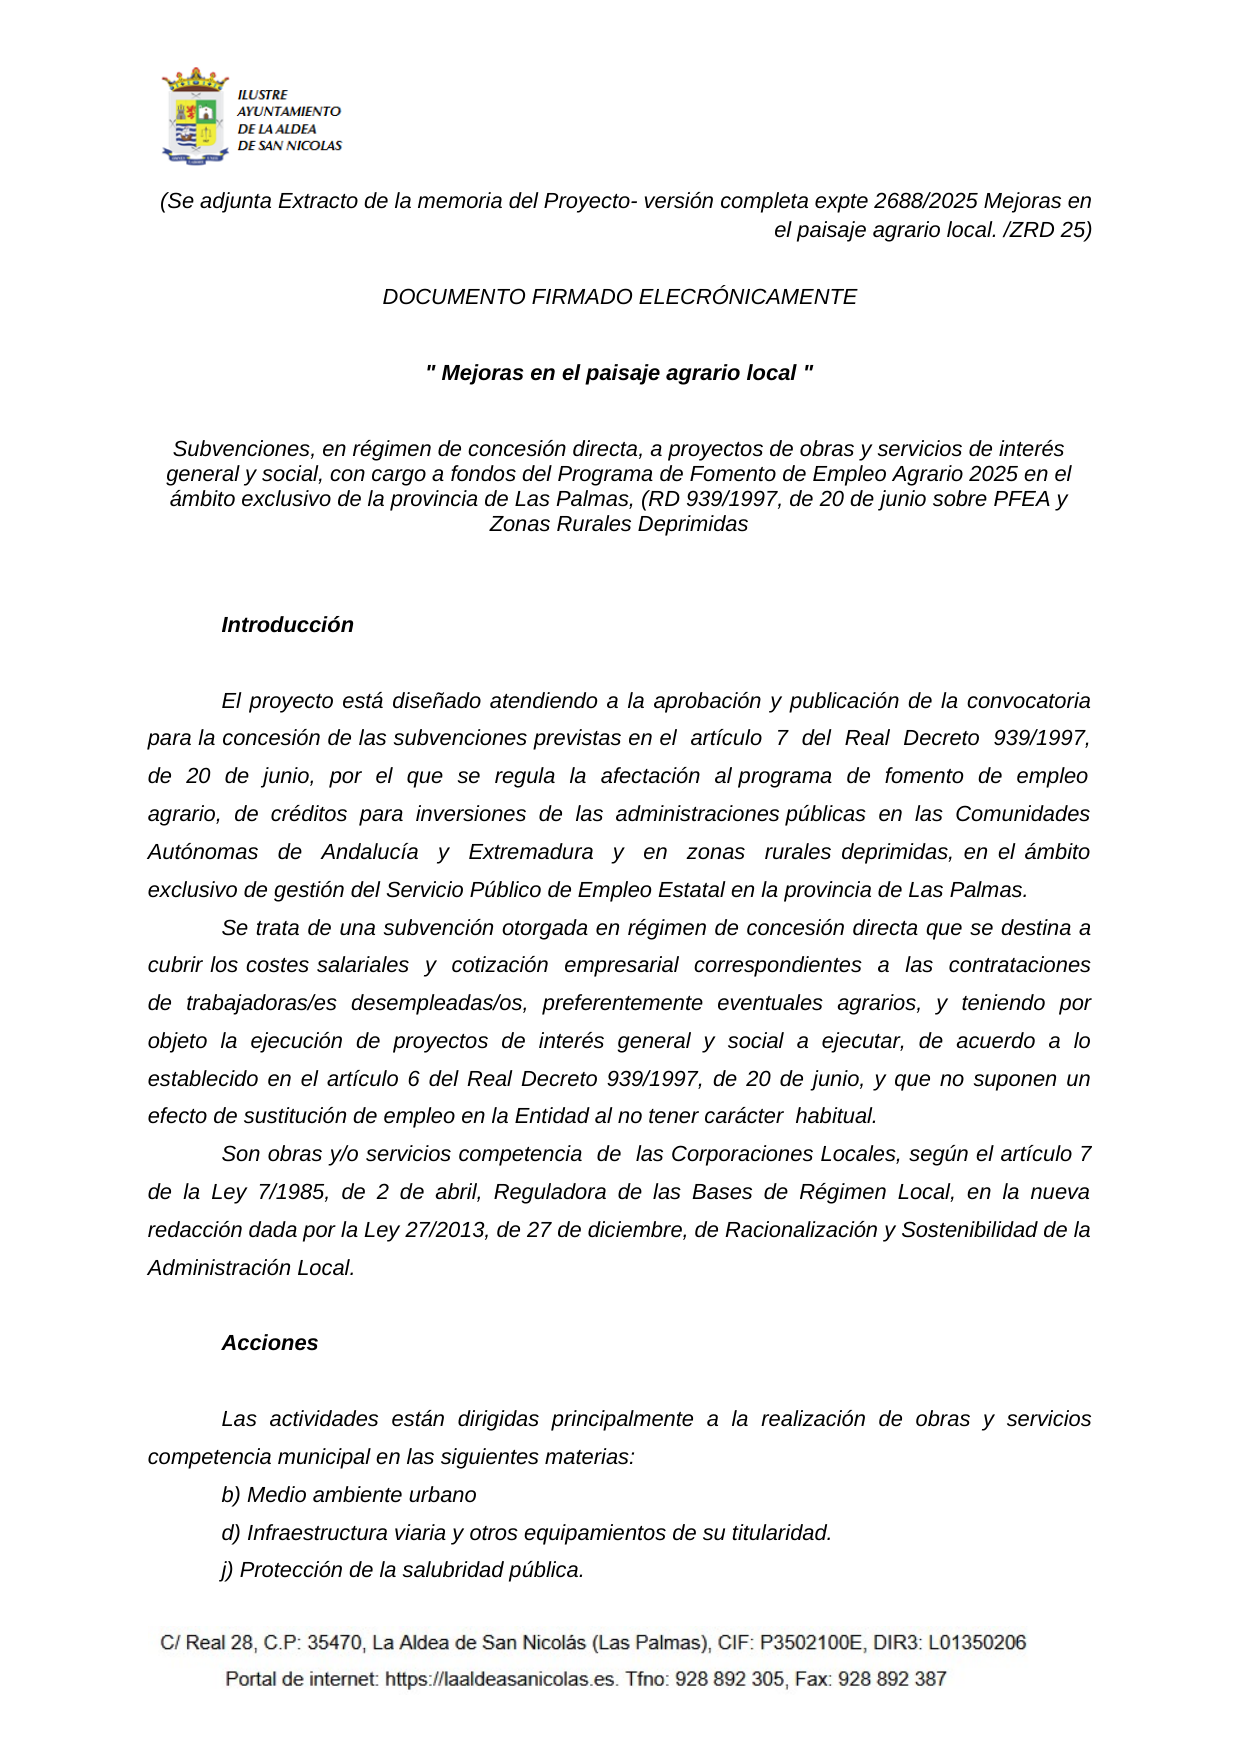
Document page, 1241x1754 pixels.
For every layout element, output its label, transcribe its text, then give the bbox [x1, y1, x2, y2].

text Son obras y/o servicios competencia de las Corporaciones Locales, según el artículo 7 de la Ley 7/1985, de 2 de abril, Reguladora de las Bases de Régimen Local, en la nueva redacción dada por la Ley 27/2013, de 27 de diciembre, de Racionalización y Sostenibilidad de la Administración Local. [148, 1141, 1093, 1280]
picture [148, 1626, 1034, 1695]
list (Se adjunta Extracto de la memoria del Proyecto- versión completa expte 2688/2025 Mejoras en el paisaje agrario local. /ZRD 25) [148, 188, 1093, 243]
text Se trata de una subvención otorgada en régimen de concesión directa que se destina a cubrir los costes salariales y cotización empresarial correspondientes a las contrataciones de trabajadoras/es desempleadas/os, preferentemente eventuales agrarios, y teniendo por objeto la ejecución de proyectos de interés general y social a ejecutar, de acuerdo a lo establecido en el artículo 6 del Real Decreto 939/1997, de 20 de junio, y que no suponen un efecto de sustitución de empleo en la Entidad al no tener carácter habitual. [148, 914, 1093, 1129]
list DOCUMENTO FIRMADO ELECRÓNICAMENTE [148, 284, 1093, 309]
text Las actividades están dirigidas principalmente a la realización de obras y servicios competencia municipal en las siguientes materias: [148, 1406, 1093, 1469]
text " Mejoras en el paisaje agrario local " [148, 360, 1090, 385]
text d) Infraestructura viaria y otros equipamientos de su titularidad. [148, 1519, 1093, 1544]
picture [148, 59, 358, 173]
text Subvenciones, en régimen de concesión directa, a proyectos de obras y servicios de interés general y social, con cargo a fondos del Programa de Fomento de Empleo Agrario 2025 en el ámbito exclusivo de la provincia de Las Palmas, (RD 939/1997, de 20 de junio sobre PFEA y Zonas Rurales Deprimidas [148, 435, 1090, 536]
text Introducción [148, 612, 1093, 637]
text El proyecto está diseñado atendiendo a la aprobación y publicación de la convocatoria para la concesión de las subvenciones previstas en el artículo 7 del Real Decreto 939/1997, de 20 de junio, por el que se regula la afectación al programa de fomento de empleo agrario, de créditos para inversiones de las administraciones públicas en las Comunidades Autónomas de Andalucía y Extremadura y en zonas rurales deprimidas, en el ámbito exclusivo de gestión del Servicio Público de Empleo Estatal en la provincia de Las Palmas. [148, 687, 1093, 902]
text b) Medio ambiente urbano [148, 1482, 1093, 1507]
text Acciones [148, 1330, 1093, 1356]
text j) Protección de la salubridad pública. [148, 1557, 1093, 1582]
